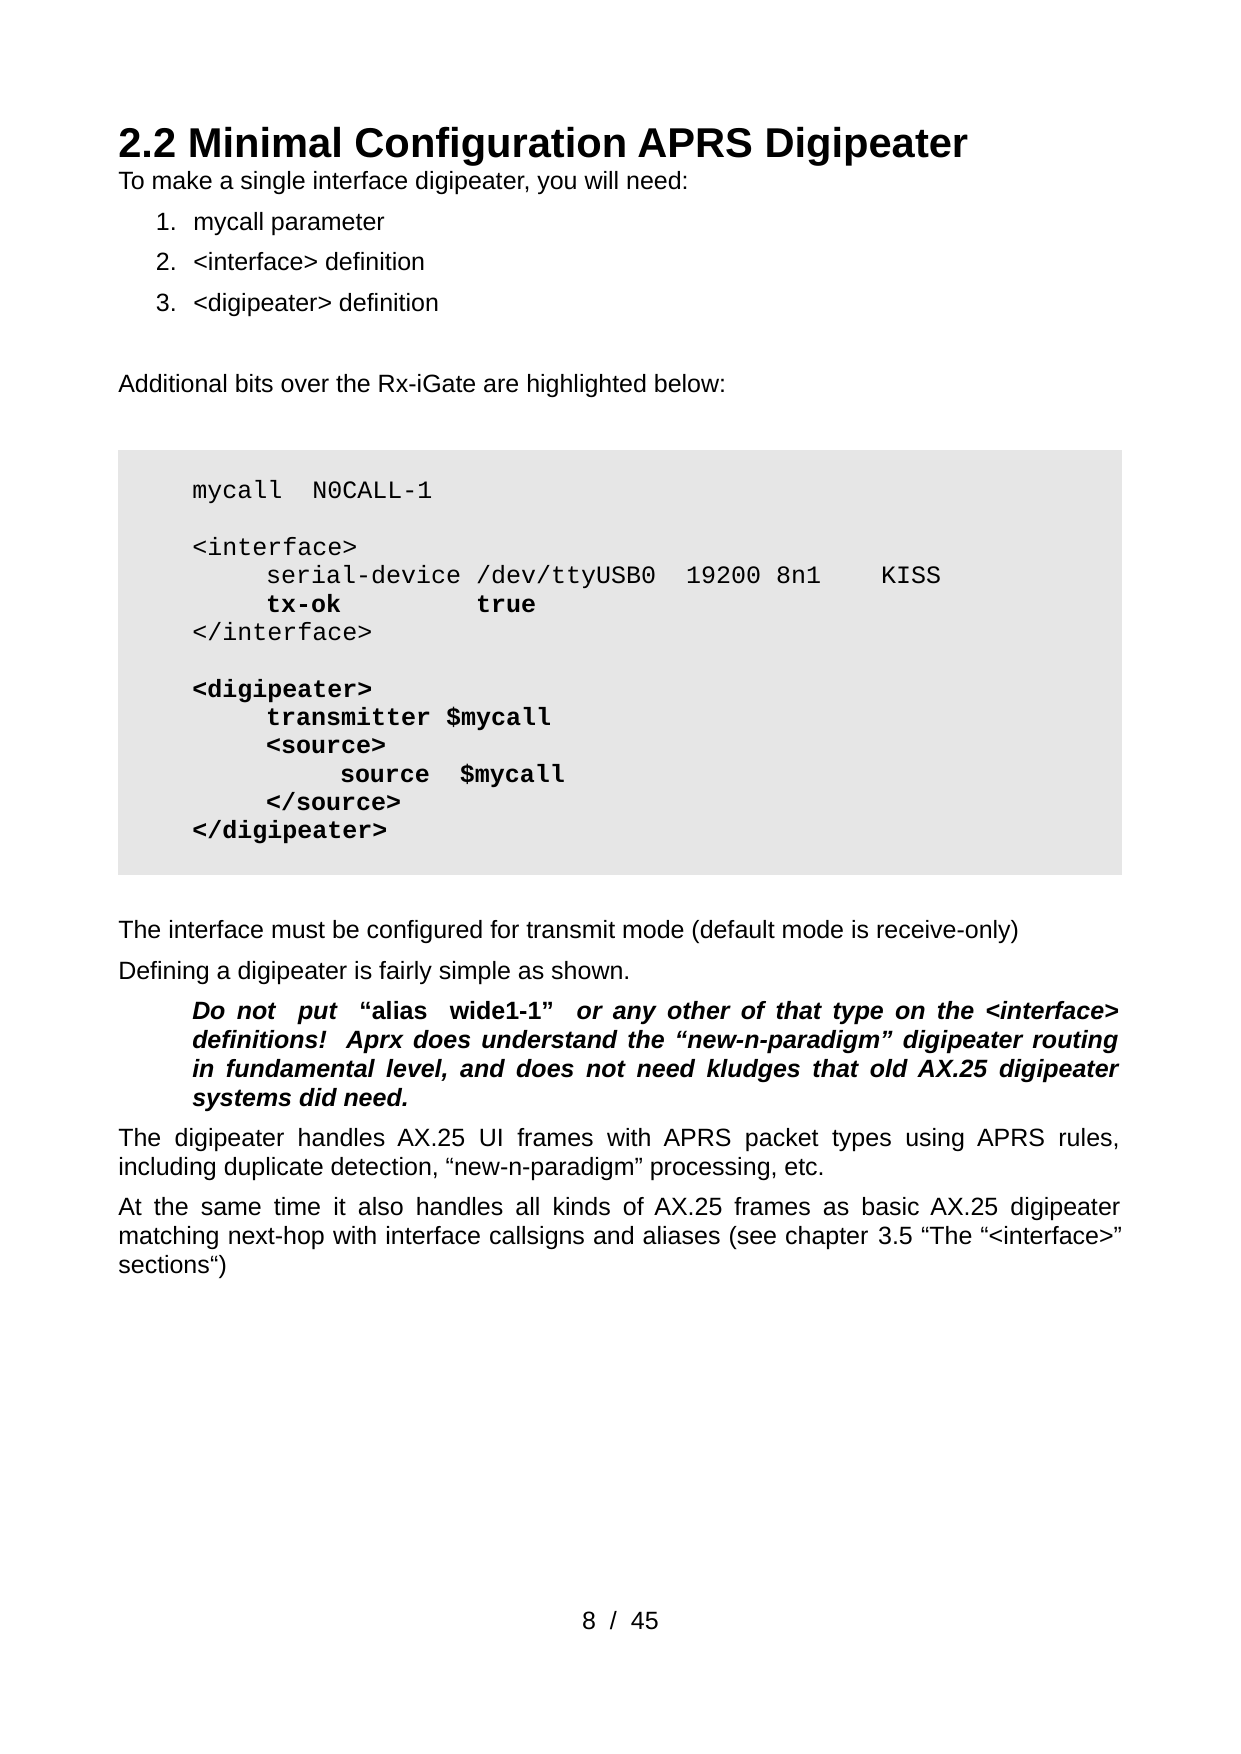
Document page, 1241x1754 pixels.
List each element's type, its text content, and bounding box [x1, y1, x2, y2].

text source $mycall [118, 761, 1122, 790]
text Do not put “alias wide1-1” or any other of that type on the <interface> definitions! Aprx does understand the “new-n-paradigm” digipeater routing in fundamental level, and does not need kludges that old AX.25 digipeater systems did need. [192, 996, 1122, 1111]
text tx-ok true [118, 591, 1122, 620]
text </source> [118, 790, 1122, 818]
text </interface> [118, 620, 1122, 648]
list <interface> definition [156, 247, 1122, 276]
text <interface> [118, 535, 1122, 563]
text Defining a digipeater is fairly simple as shown. [118, 956, 1122, 984]
text At the same time it also handles all kinds of AX.25 frames as basic AX.25 digipeater matching next-hop with interface callsigns and aliases (see chapter 3.5 “The “<interface>” sections“) [118, 1192, 1122, 1278]
text <digipeater> [118, 676, 1122, 705]
list <digipeater> definition [156, 288, 1122, 316]
text <source> [118, 733, 1122, 761]
text transmitter $mycall [118, 705, 1122, 733]
text To make a single interface digipeater, you will need: [118, 166, 1122, 195]
text Additional bits over the Rx-iGate are highlighted below: [118, 369, 1122, 397]
text The digipeater handles AX.25 UI frames with APRS packet types using APRS rules, including duplicate detection, “new-n-paradigm” processing, etc. [118, 1123, 1122, 1181]
text mycall N0CALL-1 [118, 478, 1122, 506]
text serial-device /dev/ttyUSB0 19200 8n1 KISS [118, 563, 1122, 591]
text </digipeater> [118, 818, 1122, 846]
text The interface must be configured for transmit mode (default mode is receive-only) [118, 915, 1122, 944]
list mycall parameter [156, 207, 1122, 235]
subtitle Minimal Configuration APRS Digipeater [118, 118, 1122, 166]
